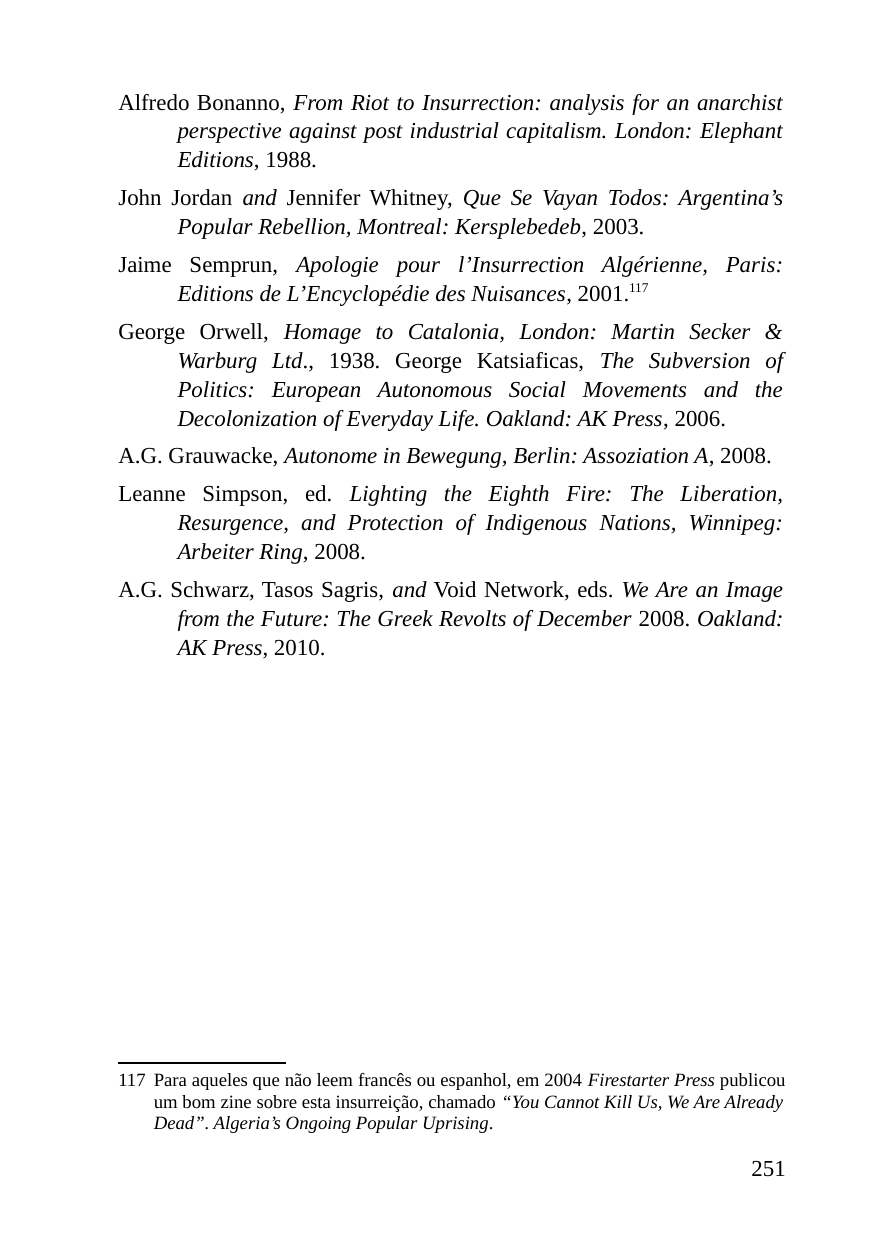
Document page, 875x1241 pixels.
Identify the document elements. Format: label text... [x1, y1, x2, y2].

text A.G. Grauwacke, Autonome in Bewegung, Berlin: Assoziation A, 2008. [118, 442, 786, 469]
text Alfredo Bonanno, From Riot to Insurrection: analysis for an anarchist perspective against post industrial capitalism. London: Elephant Editions, 1988. [118, 88, 786, 173]
text Jaime Semprun, Apologie pour l’Insurrection Algérienne, Paris: Editions de L’Encyclopédie des Nuisances, 2001. [118, 251, 786, 306]
text A.G. Schwarz, Tasos Sagris, and Void Network, eds. We Are an Image from the Future: The Greek Revolts of December 2008. Oakland: AK Press, 2010. [118, 576, 786, 660]
text Para aqueles que não leem francês ou espanhol, em 2004 Firestarter Press publicou um bom zine sobre esta insurreição, chamado “You Cannot Kill Us, We Are Already Dead”. Algeria’s Ongoing Popular Uprising. [118, 1069, 786, 1134]
text John Jordan and Jennifer Whitney, Que Se Vayan Todos: Argentina’s Popular Rebellion, Montreal: Kersplebedeb, 2003. [118, 184, 786, 239]
text George Orwell, Homage to Catalonia, London: Martin Secker & Warburg Ltd., 1938. George Katsiaficas, The Subversion of Politics: European Autonomous Social Movements and the Decolonization of Everyday Life. Oakland: AK Press, 2006. [118, 318, 786, 431]
text Leanne Simpson, ed. Lighting the Eighth Fire: The Liberation, Resurgence, and Protection of Indigenous Nations, Winnipeg: Arbeiter Ring, 2008. [118, 480, 786, 564]
